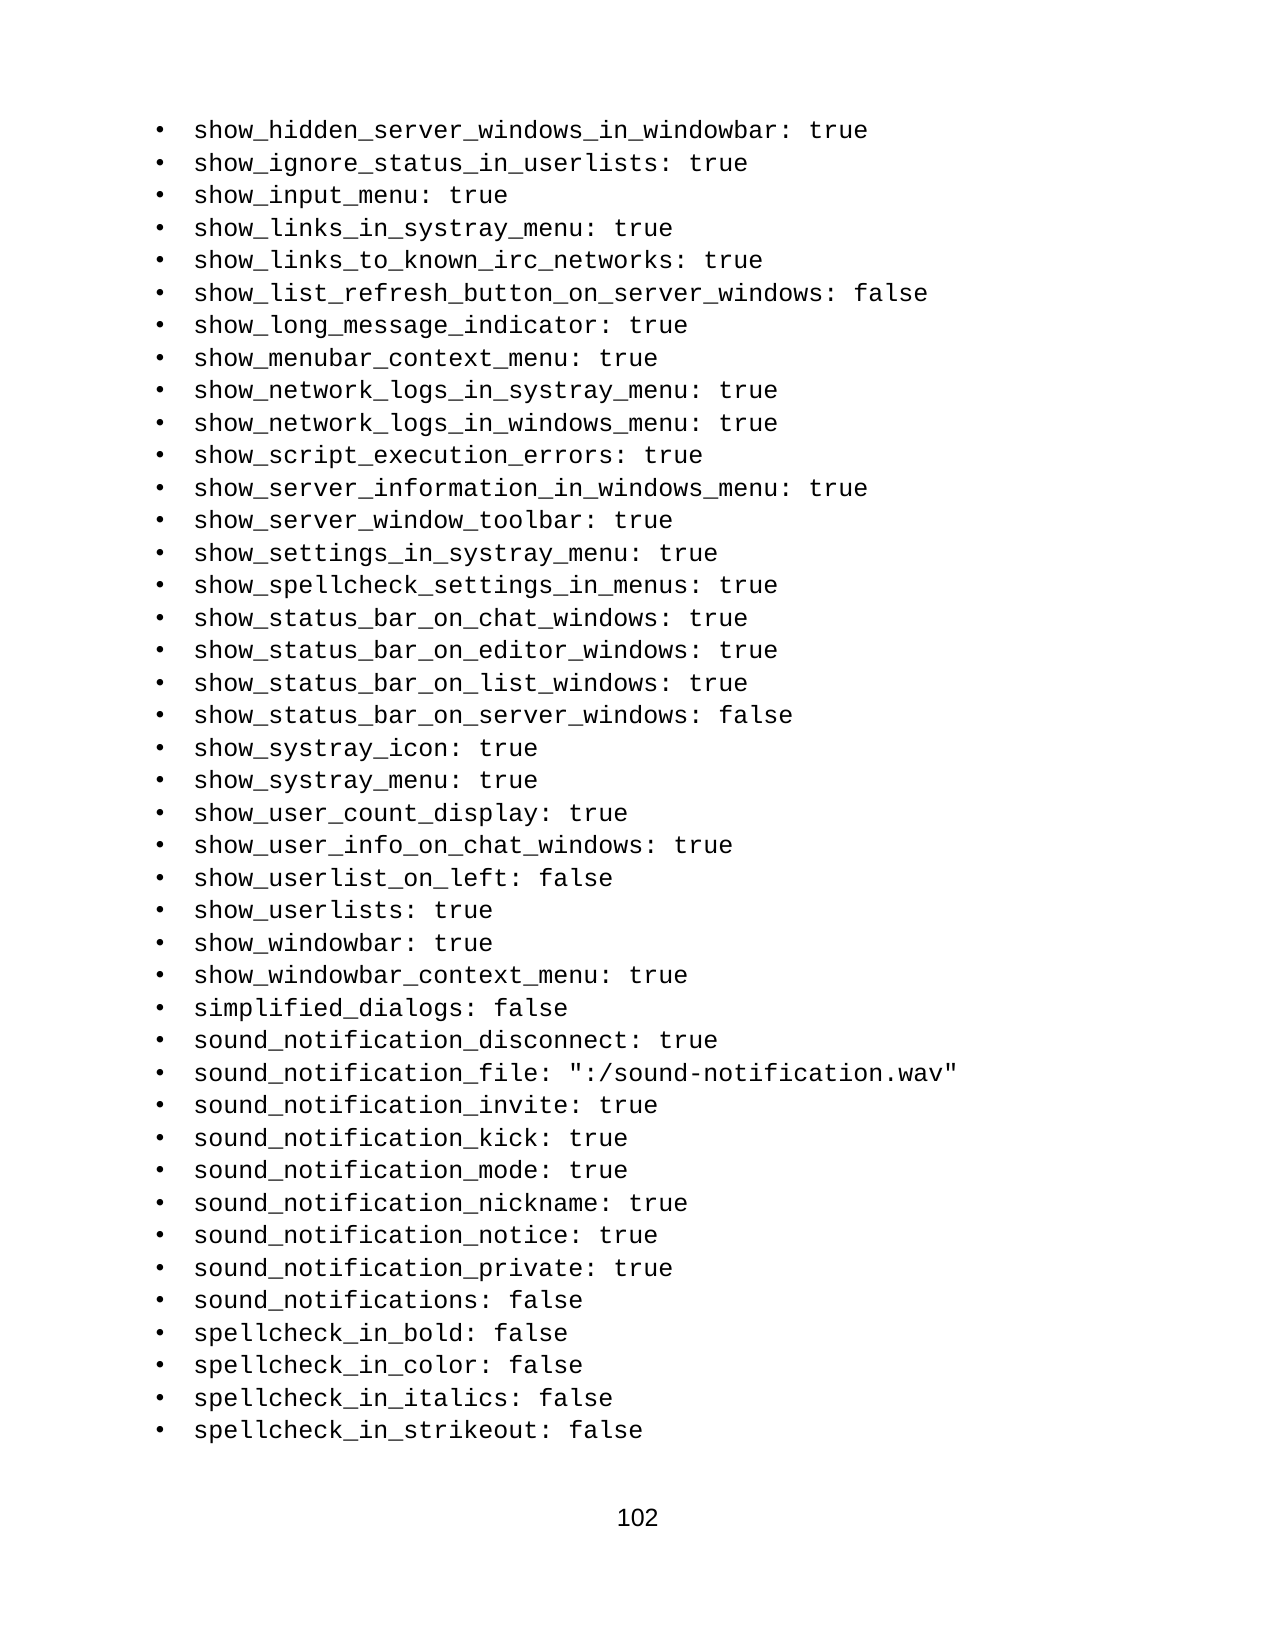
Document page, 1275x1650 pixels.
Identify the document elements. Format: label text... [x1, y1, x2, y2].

list show_systray_icon: true [156, 736, 1157, 764]
list show_windowbar: true [156, 931, 1157, 959]
list show_user_count_display: true [156, 801, 1157, 829]
list sound_notification_disconnect: true [156, 1028, 1157, 1056]
list sound_notification_notice: true [156, 1223, 1157, 1251]
list show_status_bar_on_server_windows: false [156, 703, 1157, 731]
list spellcheck_in_color: false [156, 1353, 1157, 1381]
list show_network_logs_in_windows_menu: true [156, 411, 1157, 439]
list sound_notification_private: true [156, 1256, 1157, 1284]
list spellcheck_in_strikeout: false [156, 1418, 1157, 1446]
list show_long_message_indicator: true [156, 313, 1157, 341]
list show_server_window_toolbar: true [156, 508, 1157, 536]
list sound_notification_invite: true [156, 1093, 1157, 1121]
list show_status_bar_on_editor_windows: true [156, 638, 1157, 666]
list show_server_information_in_windows_menu: true [156, 476, 1157, 504]
list show_systray_menu: true [156, 768, 1157, 796]
list show_windowbar_context_menu: true [156, 963, 1157, 991]
list show_status_bar_on_list_windows: true [156, 671, 1157, 699]
list show_userlist_on_left: false [156, 866, 1157, 894]
list show_spellcheck_settings_in_menus: true [156, 573, 1157, 601]
list simplified_dialogs: false [156, 996, 1157, 1024]
list show_user_info_on_chat_windows: true [156, 833, 1157, 861]
list show_ignore_status_in_userlists: true [156, 151, 1157, 179]
list sound_notification_mode: true [156, 1158, 1157, 1186]
list show_list_refresh_button_on_server_windows: false [156, 281, 1157, 309]
list show_links_in_systray_menu: true [156, 216, 1157, 244]
list sound_notification_file: ":/sound-notification.wav" [156, 1061, 1157, 1089]
list show_script_execution_errors: true [156, 443, 1157, 471]
list show_menubar_context_menu: true [156, 346, 1157, 374]
list sound_notifications: false [156, 1288, 1157, 1316]
list show_links_to_known_irc_networks: true [156, 248, 1157, 276]
list show_settings_in_systray_menu: true [156, 541, 1157, 569]
list spellcheck_in_italics: false [156, 1386, 1157, 1414]
list sound_notification_nickname: true [156, 1191, 1157, 1219]
list show_input_menu: true [156, 183, 1157, 211]
list show_hidden_server_windows_in_windowbar: true [156, 118, 1157, 146]
list show_network_logs_in_systray_menu: true [156, 378, 1157, 406]
list show_status_bar_on_chat_windows: true [156, 606, 1157, 634]
list spellcheck_in_bold: false [156, 1321, 1157, 1349]
list sound_notification_kick: true [156, 1126, 1157, 1154]
list show_userlists: true [156, 898, 1157, 926]
